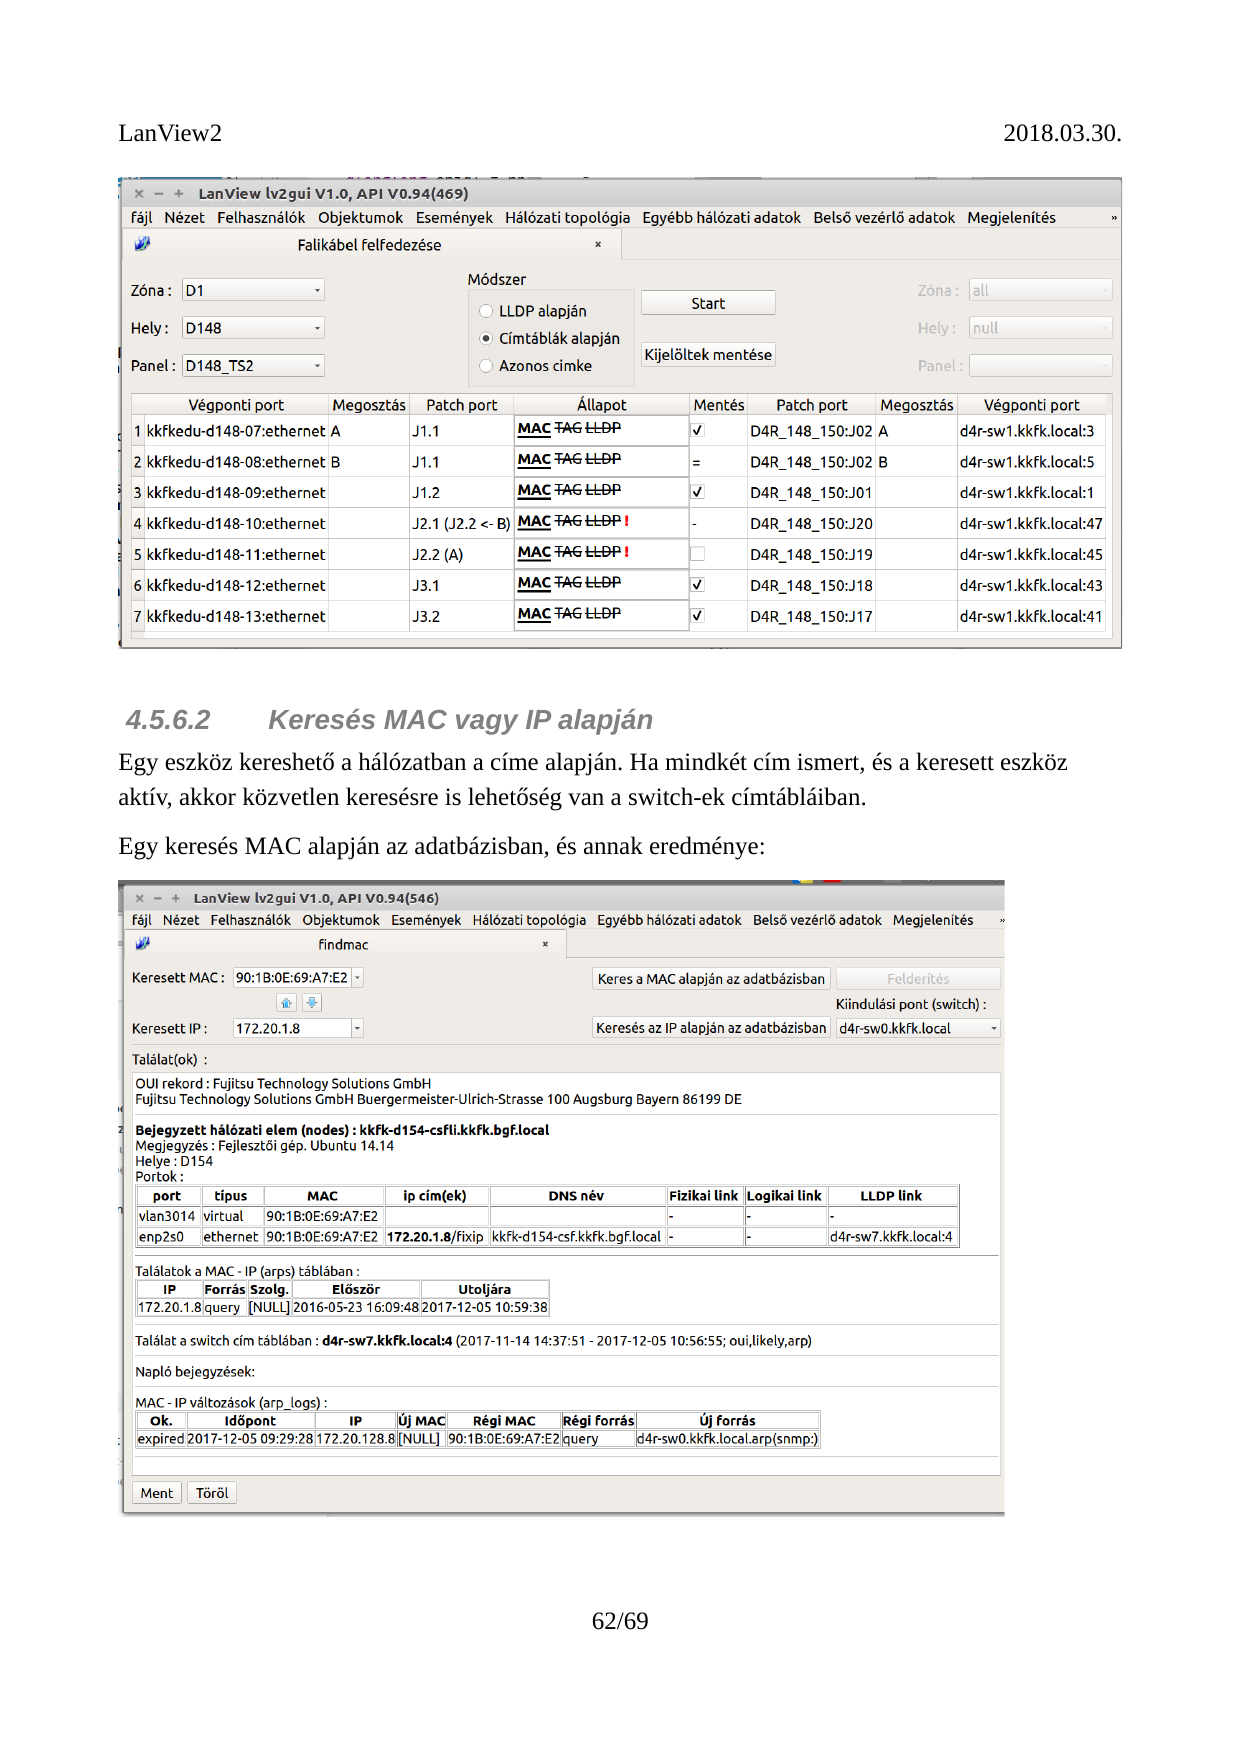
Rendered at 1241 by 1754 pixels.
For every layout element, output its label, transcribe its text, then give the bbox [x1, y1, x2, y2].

text Egy keresés MAC alapján az adatbázisban, és annak eredménye: [118, 831, 1122, 860]
picture [118, 177, 1123, 649]
subtitle Keresés MAC vagy IP alapján [118, 703, 1122, 735]
text Egy eszköz kereshető a hálózatban a címe alapján. Ha mindkét cím ismert, és a keresett eszköz aktív, akkor közvetlen keresésre is lehetőség van a switch-ek címtábláiban. [118, 747, 1122, 811]
picture [118, 880, 1005, 1517]
